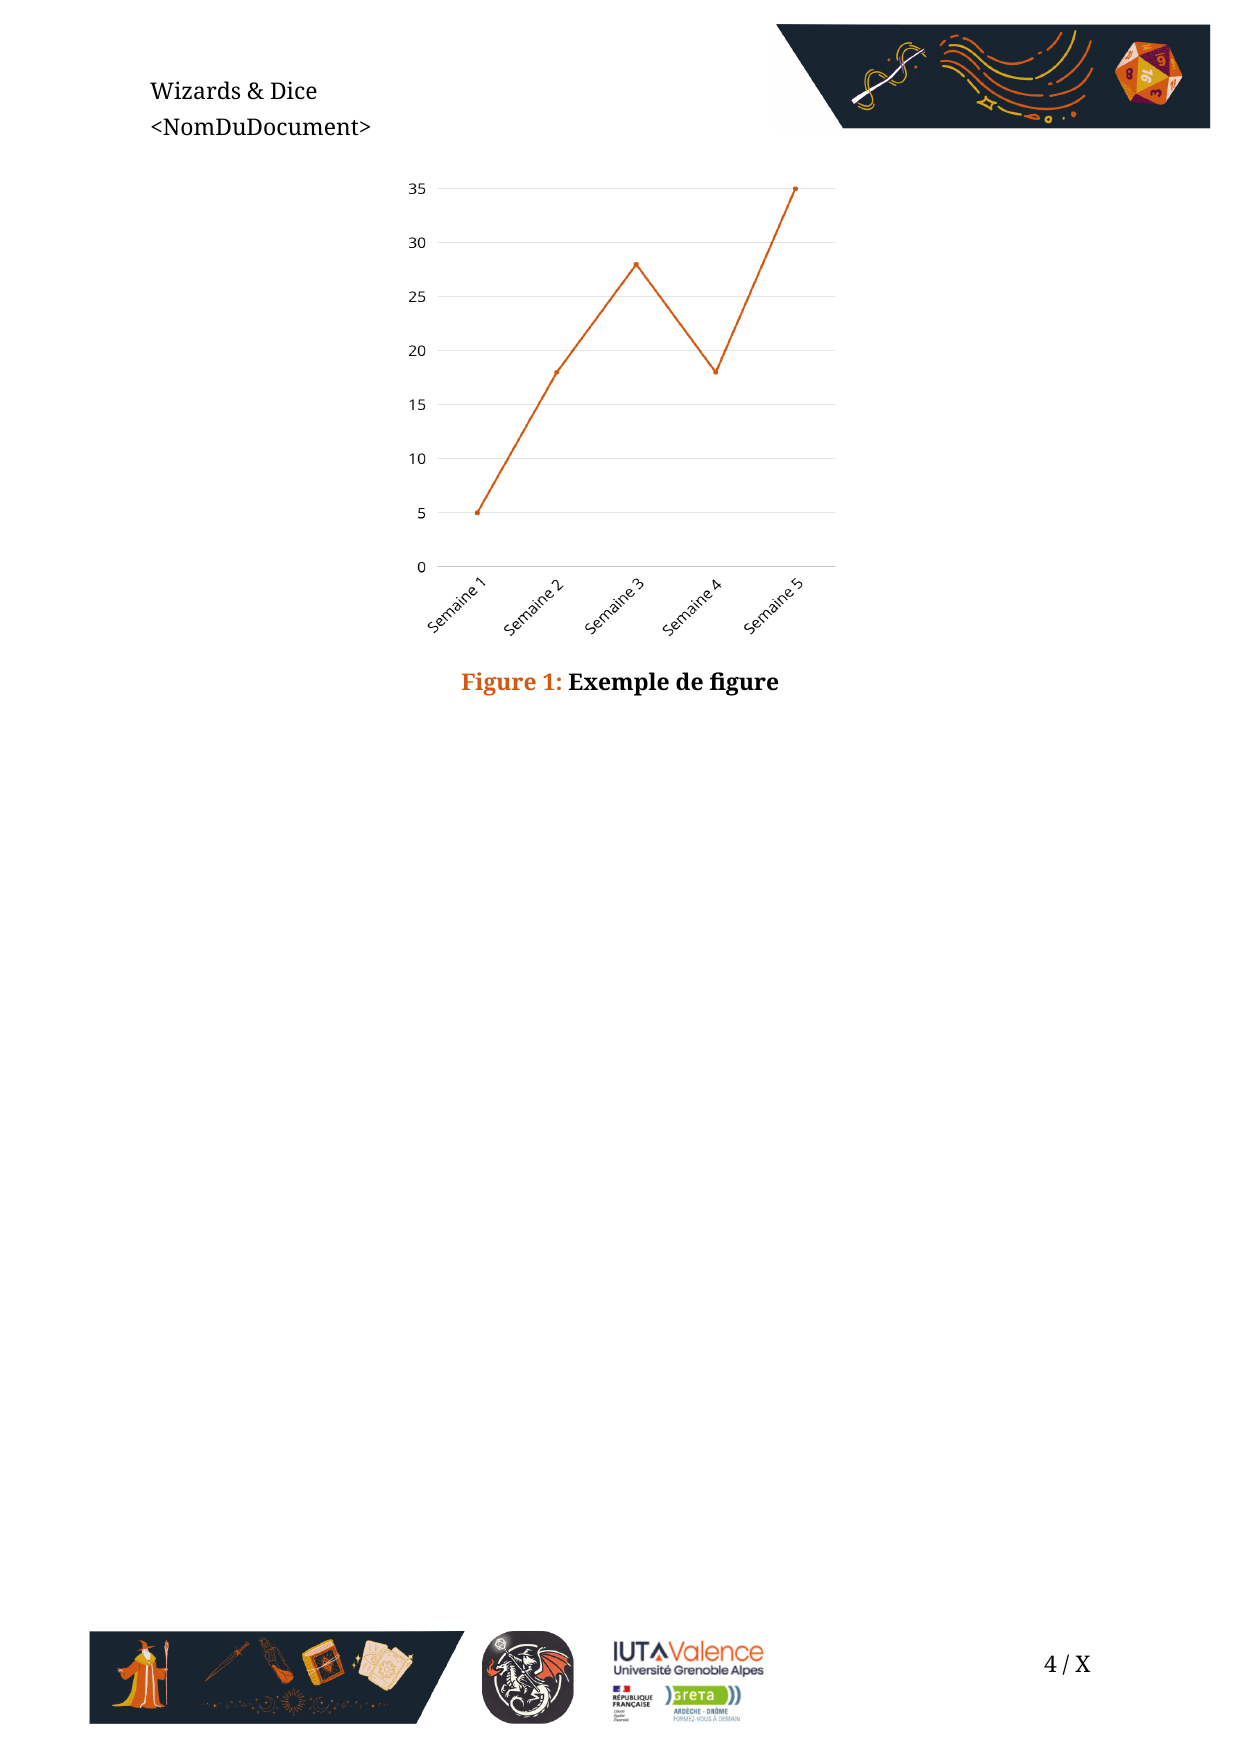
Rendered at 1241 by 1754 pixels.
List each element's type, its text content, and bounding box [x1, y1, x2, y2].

text Figure 1: Exemple de figure [384, 649, 856, 697]
picture [384, 162, 856, 649]
picture [81, 1620, 788, 1733]
picture [771, 21, 1218, 131]
